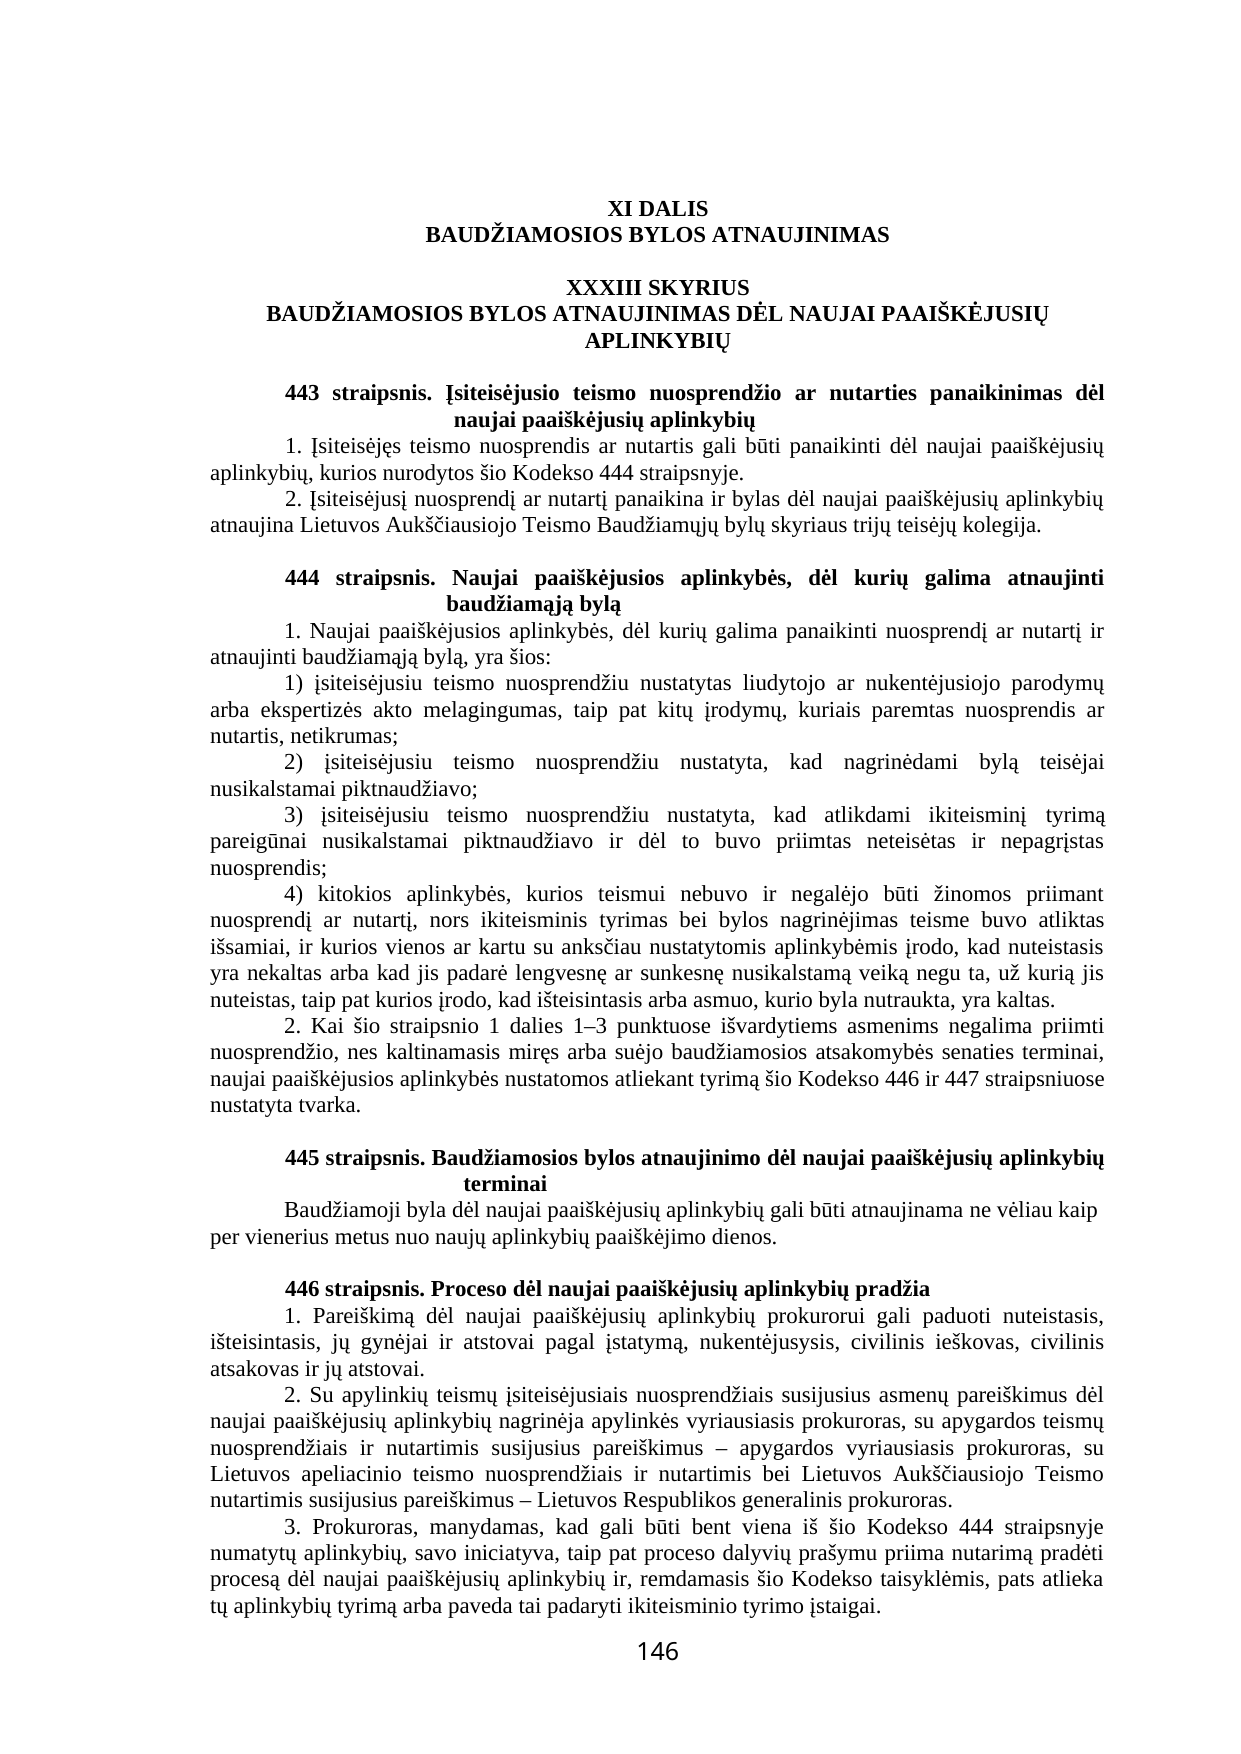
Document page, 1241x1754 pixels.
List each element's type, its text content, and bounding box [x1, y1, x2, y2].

text Baudžiamoji byla dėl naujai paaiškėjusių aplinkybių gali būti atnaujinama ne vėliau kaip per vienerius metus nuo naujų aplinkybių paaiškėjimo dienos. [210, 1196, 1106, 1249]
text 1) įsiteisėjusiu teismo nuosprendžiu nustatytas liudytojo ar nukentėjusiojo parodymų arba ekspertizės akto melagingumas, taip pat kitų įrodymų, kuriais paremtas nuosprendis ar nutartis, netikrumas; [210, 669, 1106, 748]
text 2. Su apylinkių teismų įsiteisėjusiais nuosprendžiais susijusius asmenų pareiškimus dėl naujai paaiškėjusių aplinkybių nagrinėja apylinkės vyriausiasis prokuroras, su apygardos teismų nuosprendžiais ir nutartimis susijusius pareiškimus – apygardos vyriausiasis prokuroras, su Lietuvos apeliacinio teismo nuosprendžiais ir nutartimis bei Lietuvos Aukščiausiojo Teismo nutartimis susijusius pareiškimus – Lietuvos Respublikos generalinis prokuroras. [210, 1381, 1106, 1513]
text 2. Įsiteisėjusį nuosprendį ar nutartį panaikina ir bylas dėl naujai paaiškėjusių aplinkybių atnaujina Lietuvos Aukščiausiojo Teismo Baudžiamųjų bylų skyriaus trijų teisėjų kolegija. [210, 485, 1106, 538]
text XXXIII skyrius [210, 274, 1106, 300]
subtitle BAUDŽIAMOSIOS BYLOS ATNAUJINIMAS [210, 221, 1106, 248]
text 2) įsiteisėjusiu teismo nuosprendžiu nustatyta, kad nagrinėdami bylą teisėjai nusikalstamai piktnaudžiavo; [210, 748, 1106, 801]
text 3. Prokuroras, manydamas, kad gali būti bent viena iš šio Kodekso 444 straipsnyje numatytų aplinkybių, savo iniciatyva, taip pat proceso dalyvių prašymu priima nutarimą pradėti procesą dėl naujai paaiškėjusių aplinkybių ir, remdamasis šio Kodekso taisyklėmis, pats atlieka tų aplinkybių tyrimą arba paveda tai padaryti ikiteisminio tyrimo įstaigai. [210, 1513, 1106, 1618]
text 1. Įsiteisėjęs teismo nuosprendis ar nutartis gali būti panaikinti dėl naujai paaiškėjusių aplinkybių, kurios nurodytos šio Kodekso 444 straipsnyje. [210, 432, 1106, 485]
text 2. Kai šio straipsnio 1 dalies 1–3 punktuose išvardytiems asmenims negalima priimti nuosprendžio, nes kaltinamasis miręs arba suėjo baudžiamosios atsakomybės senaties terminai, naujai paaiškėjusios aplinkybės nustatomos atliekant tyrimą šio Kodekso 446 ir 447 straipsniuose nustatyta tvarka. [210, 1012, 1106, 1117]
text 446 straipsnis. Proceso dėl naujai paaiškėjusių aplinkybių pradžia [210, 1276, 1106, 1302]
text 3) įsiteisėjusiu teismo nuosprendžiu nustatyta, kad atlikdami ikiteisminį tyrimą pareigūnai nusikalstamai piktnaudžiavo ir dėl to buvo priimtas neteisėtas ir nepagrįstas nuosprendis; [210, 801, 1106, 880]
text Baudžiamosios bylos atnaujinimas dėl naujai paaiškėjusių aplinkybių [210, 300, 1106, 353]
text 443 straipsnis. Įsiteisėjusio teismo nuosprendžio ar nutarties panaikinimas dėl naujai paaiškėjusių aplinkybių [285, 379, 1106, 432]
text 1. Naujai paaiškėjusios aplinkybės, dėl kurių galima panaikinti nuosprendį ar nutartį ir atnaujinti baudžiamąją bylą, yra šios: [210, 617, 1106, 669]
text 445 straipsnis. Baudžiamosios bylos atnaujinimo dėl naujai paaiškėjusių aplinkybių terminai [285, 1144, 1106, 1196]
text 444 straipsnis. Naujai paaiškėjusios aplinkybės, dėl kurių galima atnaujinti baudžiamąją bylą [285, 564, 1106, 617]
subtitle XI DALIS [210, 195, 1106, 221]
text 4) kitokios aplinkybės, kurios teismui nebuvo ir negalėjo būti žinomos priimant nuosprendį ar nutartį, nors ikiteisminis tyrimas bei bylos nagrinėjimas teisme buvo atliktas išsamiai, ir kurios vienos ar kartu su anksčiau nustatytomis aplinkybėmis įrodo, kad nuteistasis yra nekaltas arba kad jis padarė lengvesnę ar sunkesnę nusikalstamą veiką negu ta, už kurią jis nuteistas, taip pat kurios įrodo, kad išteisintasis arba asmuo, kurio byla nutraukta, yra kaltas. [210, 880, 1106, 1012]
text 1. Pareiškimą dėl naujai paaiškėjusių aplinkybių prokurorui gali paduoti nuteistasis, išteisintasis, jų gynėjai ir atstovai pagal įstatymą, nukentėjusysis, civilinis ieškovas, civilinis atsakovas ir jų atstovai. [210, 1302, 1106, 1381]
